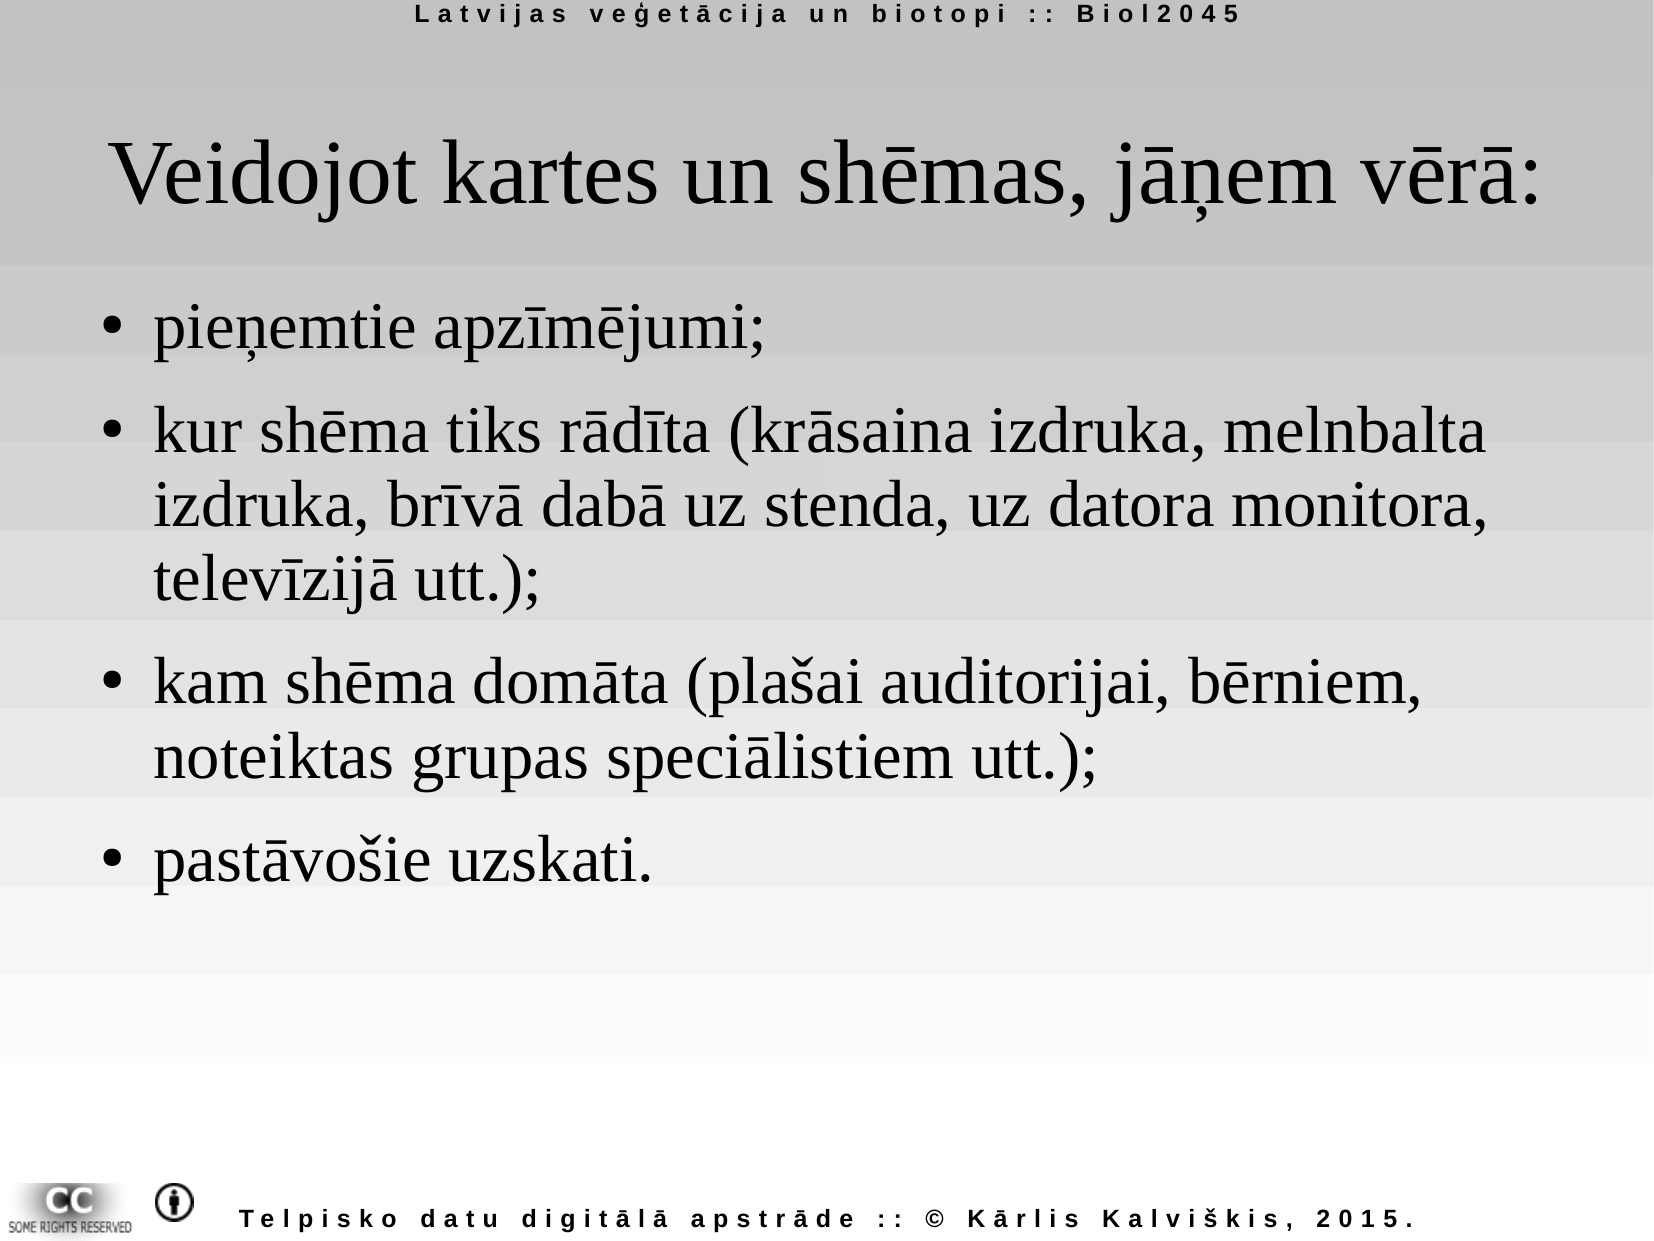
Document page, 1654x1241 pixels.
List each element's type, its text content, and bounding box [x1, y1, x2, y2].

list pieņemtie apzīmējumi; kur shēma tiks rādīta (krāsaina izdruka, melnbalta izdruka, brīvā dabā uz stenda, uz datora monitora, televīzijā utt.); kam shēma domāta (plašai auditorijai, bērniem, noteiktas grupas speciālistiem utt.); pastāvošie uzskati. [82, 289, 1571, 1113]
title Veidojot kartes un shēmas, jāņem vērā: [29, 49, 1625, 296]
picture [0, 0, 1654, 1241]
